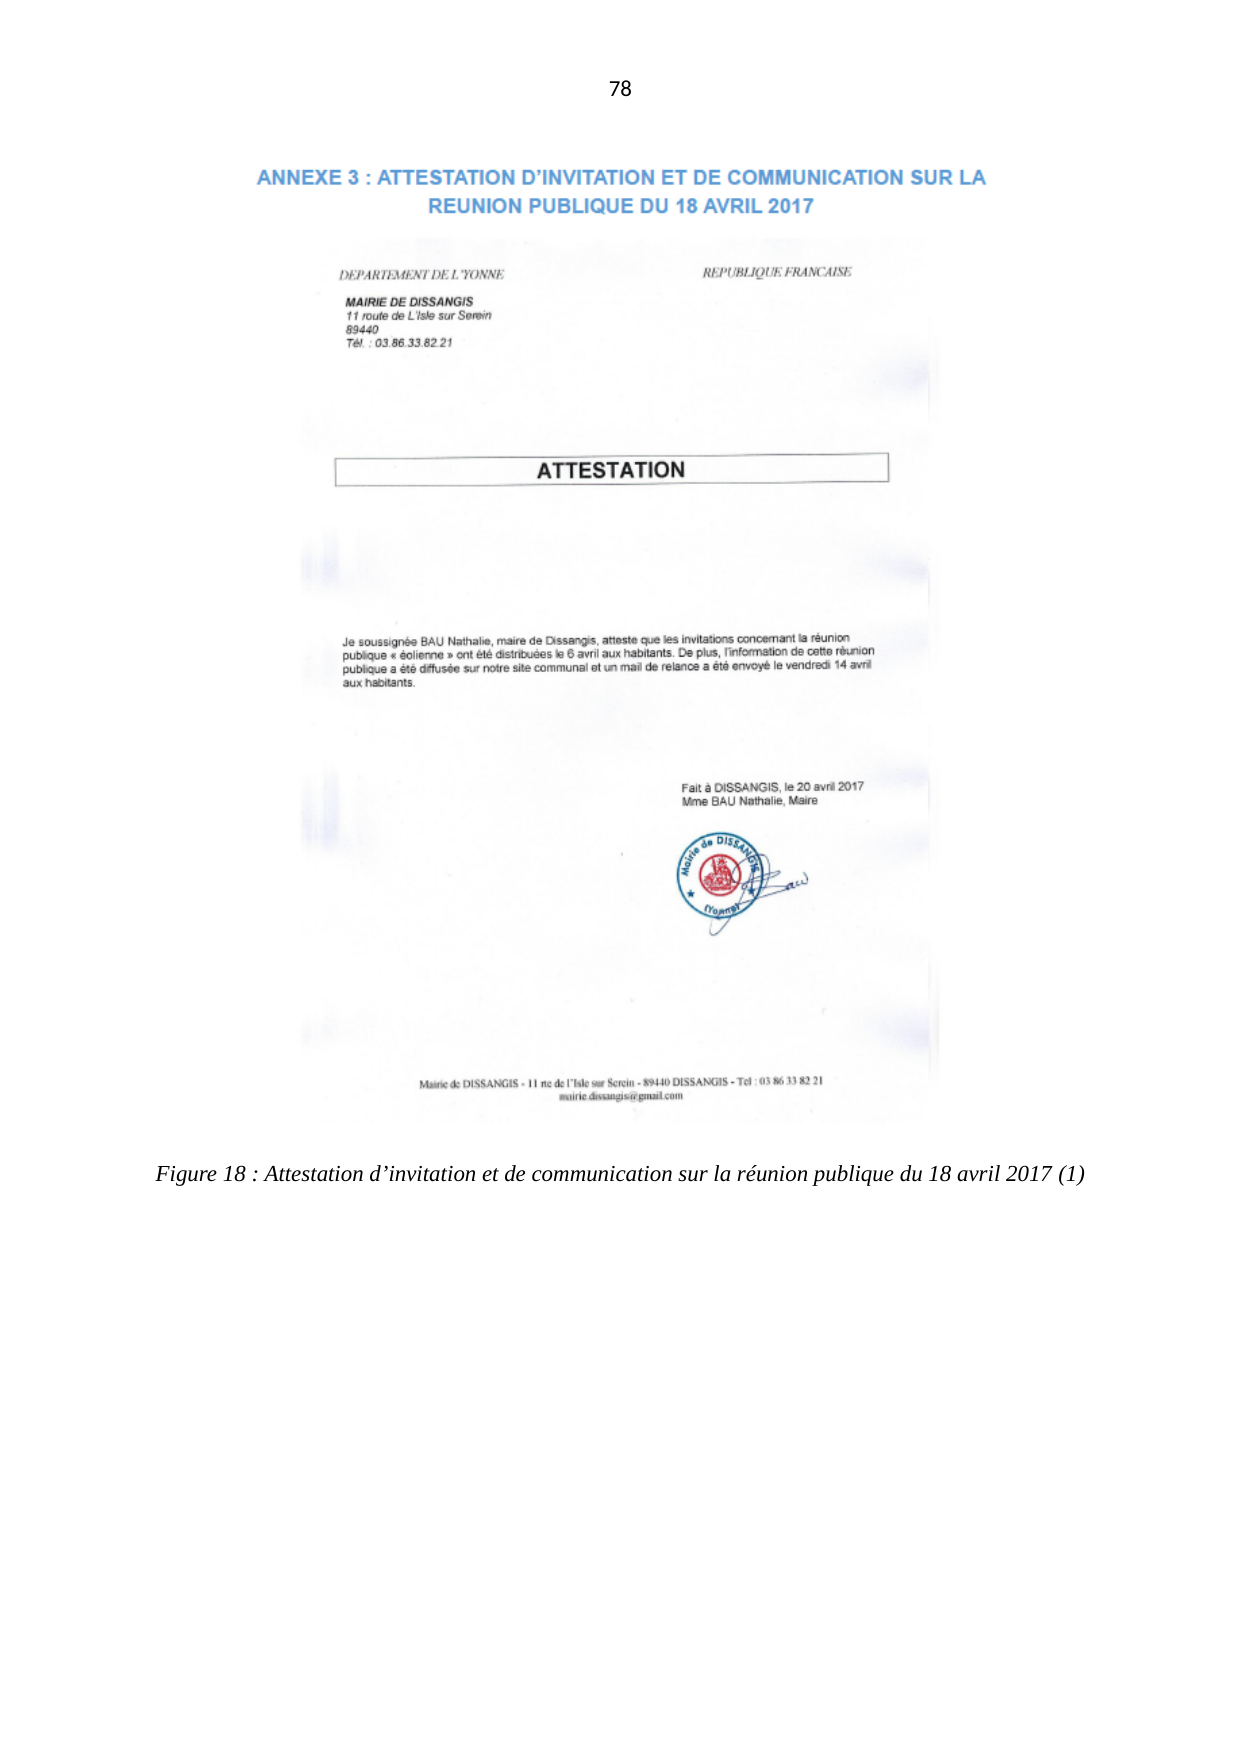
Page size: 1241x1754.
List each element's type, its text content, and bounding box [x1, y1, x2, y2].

picture [238, 147, 1000, 1136]
text Figure 18 : Attestation d’invitation et de communication sur la réunion publique du 18 avril 2017 (1) [148, 1160, 1093, 1186]
